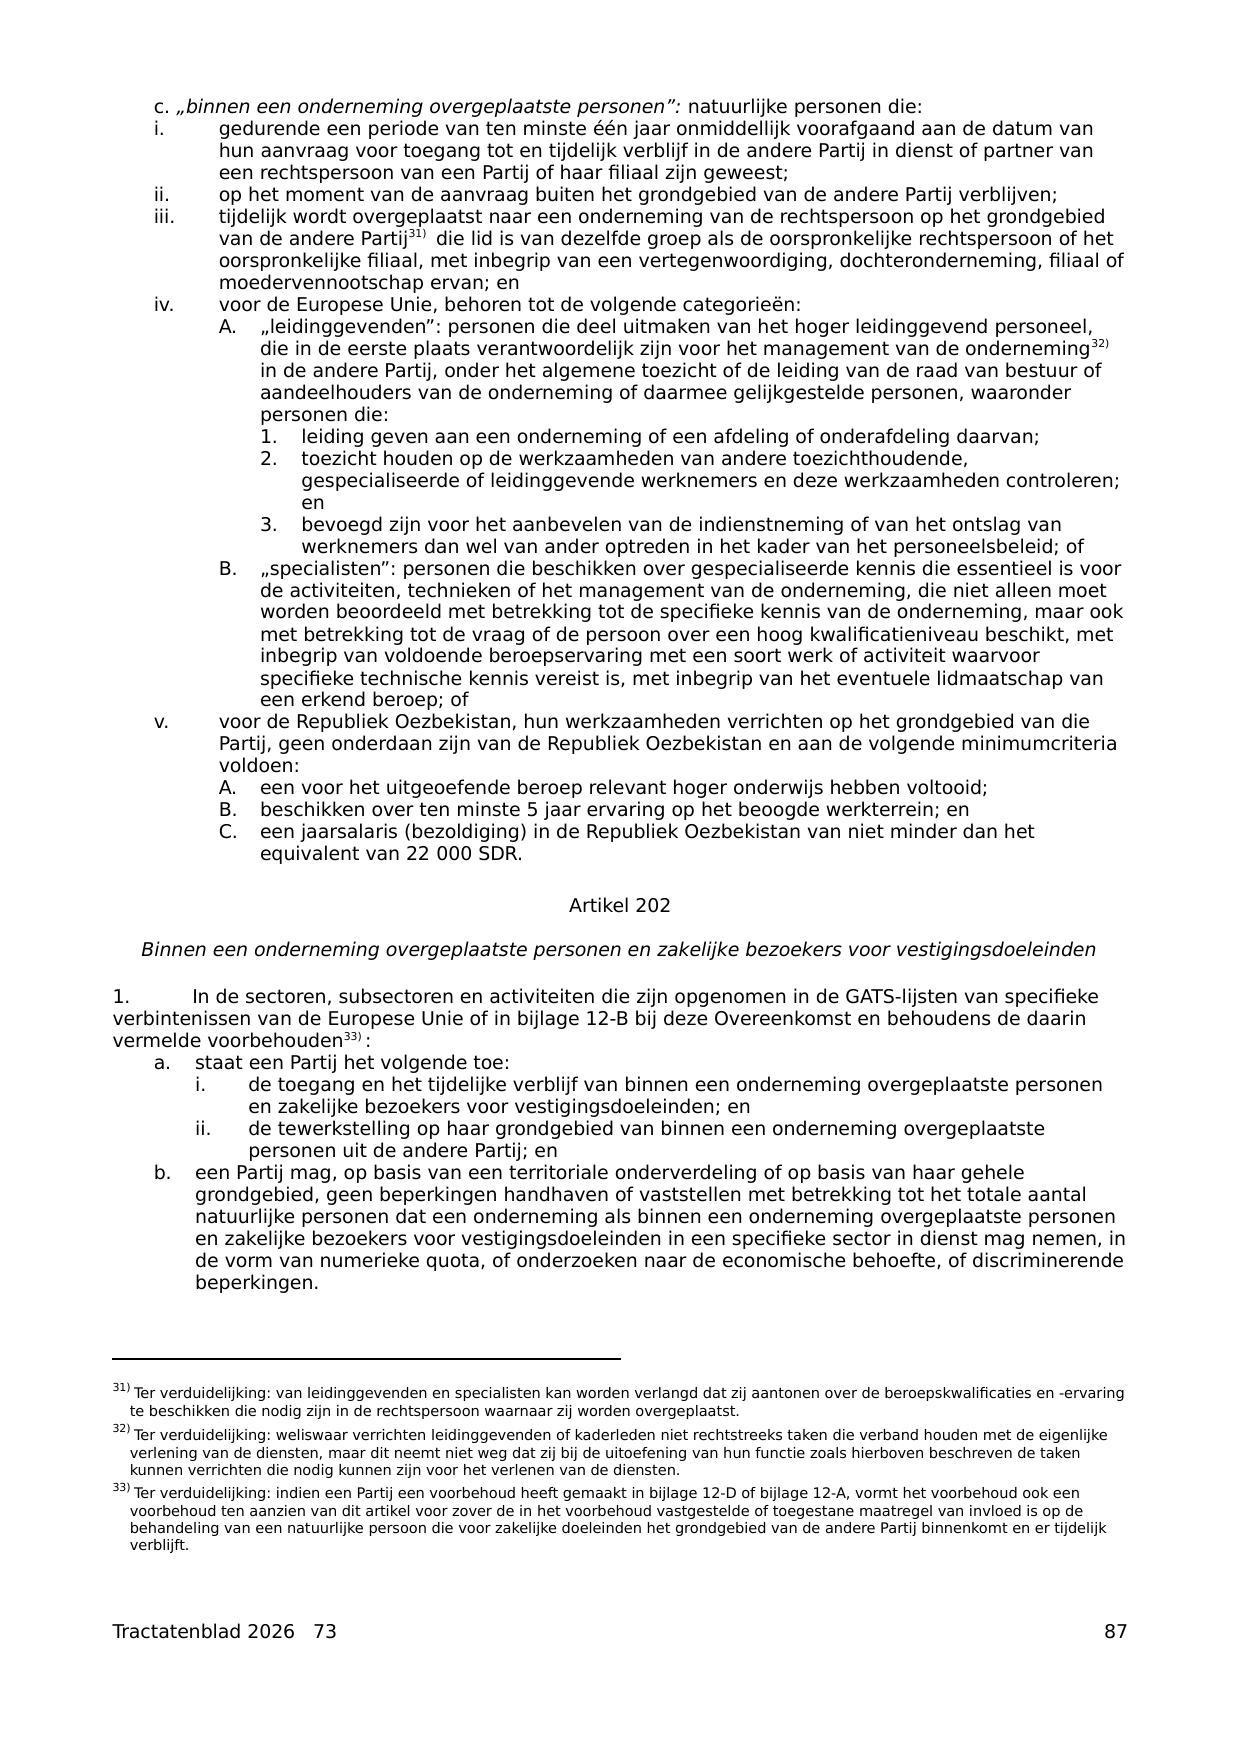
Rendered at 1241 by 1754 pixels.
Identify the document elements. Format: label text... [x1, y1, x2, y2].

text B. beschikken over ten minste 5 jaar ervaring op het beoogde werkterrein; en [218, 799, 1128, 821]
text A. een voor het uitgeoefende beroep relevant hoger onderwijs hebben voltooid; [218, 777, 1128, 799]
text ii. op het moment van de aanvraag buiten het grondgebied van de andere Partij verblijven; [153, 184, 1128, 206]
text a. staat een Partij het volgende toe: [153, 1052, 1128, 1074]
text 3. bevoegd zijn voor het aanbevelen van de indienstneming of van het ontslag van werknemers dan wel van ander optreden in het kader van het personeelsbeleid; of [260, 513, 1128, 557]
text 1. In de sectoren, subsectoren en activiteiten die zijn opgenomen in de GATS-lijsten van specifieke verbintenissen van de Europese Unie of in bijlage 12-B bij deze Overeenkomst en behoudens de daarin vermelde voorbehouden: [112, 986, 1128, 1052]
text c. „binnen een onderneming overgeplaatste personen”: natuurlijke personen die: [153, 96, 1128, 118]
text iv. voor de Europese Unie, behoren tot de volgende categorieën: [153, 294, 1128, 316]
subtitle Artikel 202 Binnen een onderneming overgeplaatste personen en zakelijke bezoekers voor vestigingsdoeleinden [112, 895, 1128, 961]
text b. een Partij mag, op basis van een territoriale onderverdeling of op basis van haar gehele grondgebied, geen beperkingen handhaven of vaststellen met betrekking tot het totale aantal natuurlijke personen dat een onderneming als binnen een onderneming overgeplaatste personen en zakelijke bezoekers voor vestigingsdoeleinden in een specifieke sector in dienst mag nemen, in de vorm van numerieke quota, of onderzoeken naar de economische behoefte, of discriminerende beperkingen. [153, 1162, 1128, 1294]
text ii. de tewerkstelling op haar grondgebied van binnen een onderneming overgeplaatste personen uit de andere Partij; en [195, 1118, 1128, 1162]
text C. een jaarsalaris (bezoldiging) in de Republiek Oezbekistan van niet minder dan het equivalent van 22 000 SDR. [218, 821, 1128, 865]
text 1. leiding geven aan een onderneming of een afdeling of onderafdeling daarvan; [260, 426, 1128, 448]
text Ter verduidelijking: weliswaar verrichten leidinggevenden of kaderleden niet rechtstreeks taken die verband houden met de eigenlijke verlening van de diensten, maar dit neemt niet weg dat zij bij de uitoefening van hun functie zoals hierboven beschreven de taken kunnen verrichten die nodig kunnen zijn voor het verlenen van de diensten. [112, 1422, 1128, 1478]
text A. „leidinggevenden”: personen die deel uitmaken van het hoger leidinggevend personeel, die in de eerste plaats verantwoordelijk zijn voor het management van de onderneming in de andere Partij, onder het algemene toezicht of de leiding van de raad van bestuur of aandeelhouders van de onderneming of daarmee gelijkgestelde personen, waaronder personen die: [218, 316, 1128, 426]
text 2. toezicht houden op de werkzaamheden van andere toezichthoudende, gespecialiseerde of leidinggevende werknemers en deze werkzaamheden controleren; en [260, 448, 1128, 513]
text B. „specialisten”: personen die beschikken over gespecialiseerde kennis die essentieel is voor de activiteiten, technieken of het management van de onderneming, die niet alleen moet worden beoordeeld met betrekking tot de specifieke kennis van de onderneming, maar ook met betrekking tot de vraag of de persoon over een hoog kwalificatieniveau beschikt, met inbegrip van voldoende beroepservaring met een soort werk of activiteit waarvoor specifieke technische kennis vereist is, met inbegrip van het eventuele lidmaatschap van een erkend beroep; of [218, 557, 1128, 711]
text Ter verduidelijking: indien een Partij een voorbehoud heeft gemaakt in bijlage 12-D of bijlage 12-A, vormt het voorbehoud ook een voorbehoud ten aanzien van dit artikel voor zover de in het voorbehoud vastgestelde of toegestane maatregel van invloed is op de behandeling van een natuurlijke persoon die voor zakelijke doeleinden het grondgebied van de andere Partij binnenkomt en er tijdelijk verblijft. [112, 1481, 1128, 1554]
text iii. tijdelijk wordt overgeplaatst naar een onderneming van de rechtspersoon op het grondgebied van de andere Partij die lid is van dezelfde groep als de oorspronkelijke rechtspersoon of het oorspronkelijke filiaal, met inbegrip van een vertegenwoordiging, dochteronderneming, filiaal of moedervennootschap ervan; en [153, 206, 1128, 294]
text i. gedurende een periode van ten minste één jaar onmiddellijk voorafgaand aan de datum van hun aanvraag voor toegang tot en tijdelijk verblijf in de andere Partij in dienst of partner van een rechtspersoon van een Partij of haar filiaal zijn geweest; [153, 118, 1128, 184]
text Ter verduidelijking: van leidinggevenden en specialisten kan worden verlangd dat zij aantonen over de beroepskwalificaties en -ervaring te beschikken die nodig zijn in de rechtspersoon waarnaar zij worden overgeplaatst. [112, 1381, 1128, 1419]
text v. voor de Republiek Oezbekistan, hun werkzaamheden verrichten op het grondgebied van die Partij, geen onderdaan zijn van de Republiek Oezbekistan en aan de volgende minimumcriteria voldoen: [153, 711, 1128, 777]
text i. de toegang en het tijdelijke verblijf van binnen een onderneming overgeplaatste personen en zakelijke bezoekers voor vestigingsdoeleinden; en [195, 1074, 1128, 1118]
